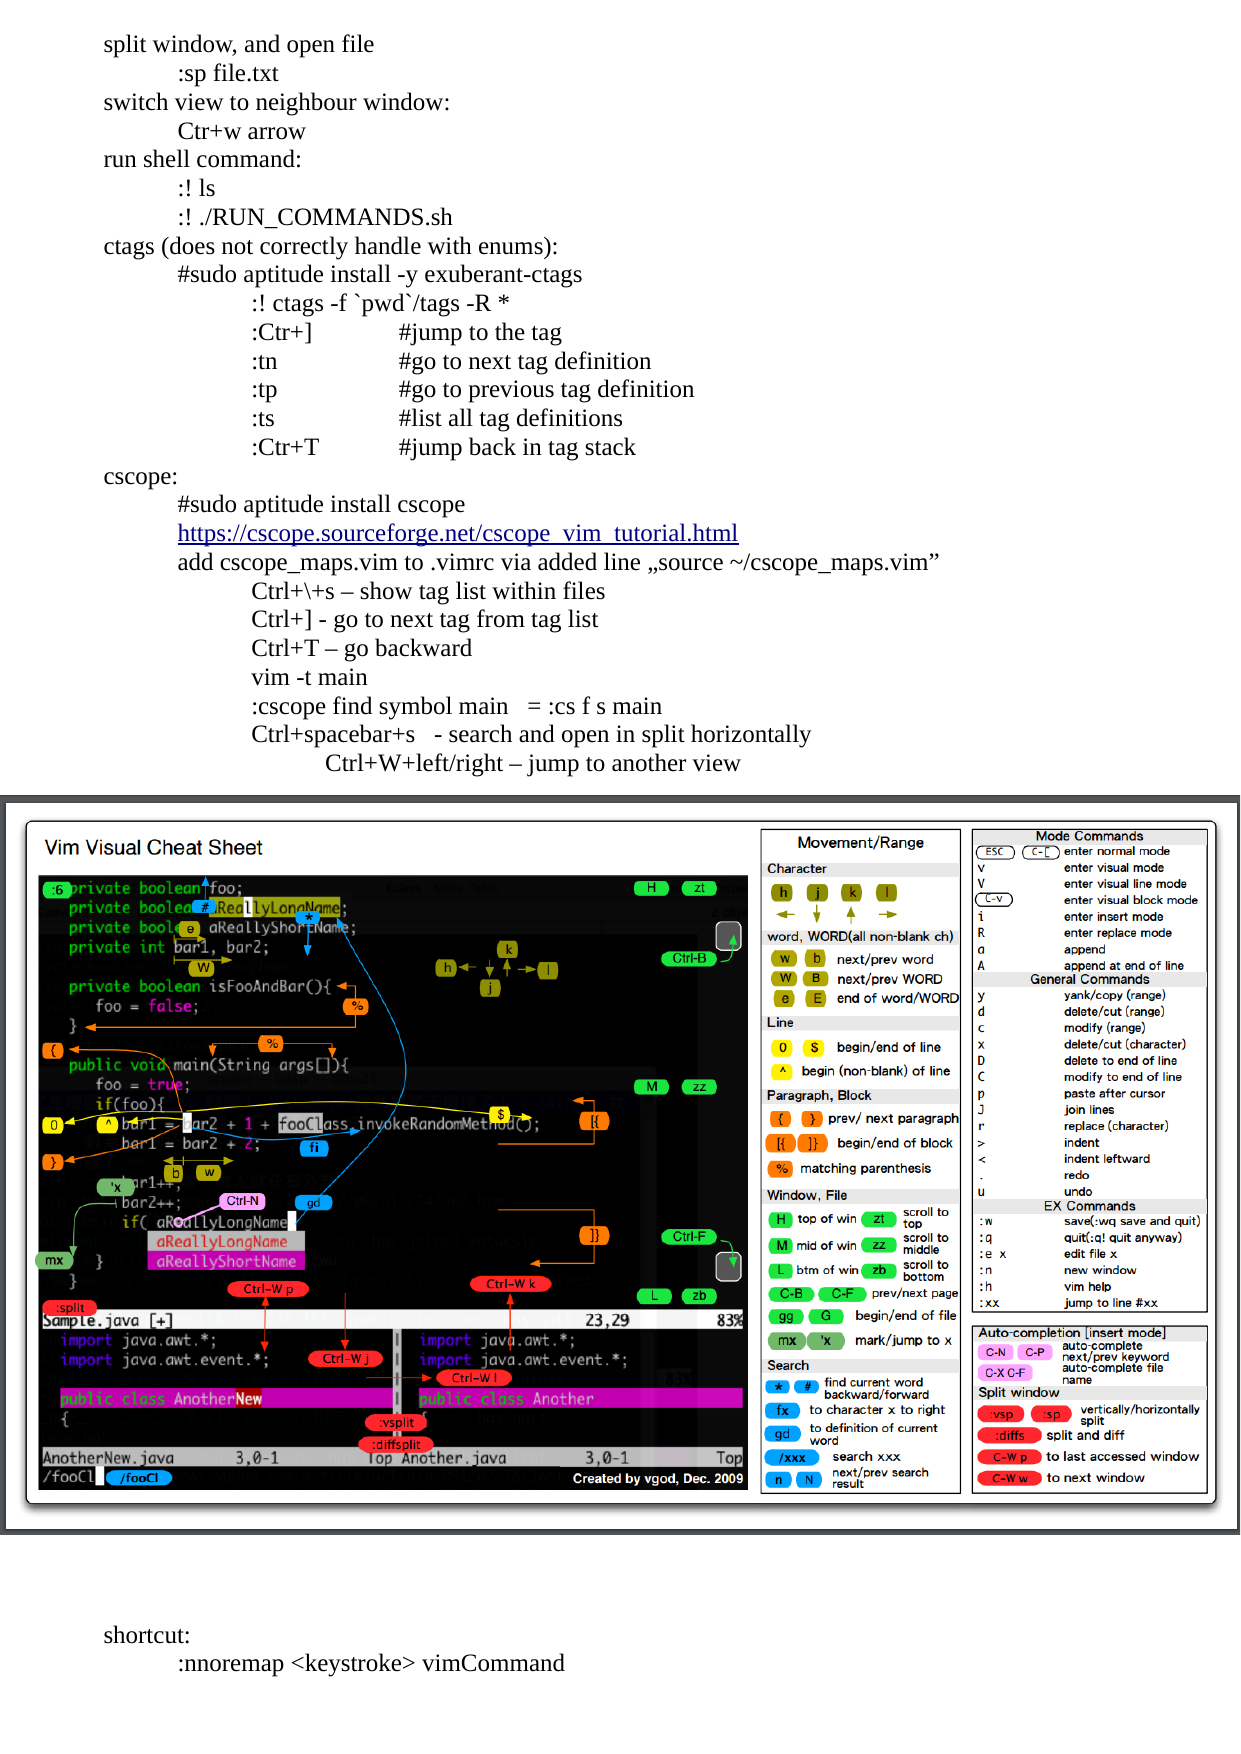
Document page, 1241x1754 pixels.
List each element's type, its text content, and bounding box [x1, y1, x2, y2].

text shortcut: [29, 1620, 1211, 1648]
text :ts #list all tag definitions [29, 403, 1211, 432]
text split window, and open file :sp file.txt [29, 29, 1211, 87]
text :nnoremap <keystroke> vimCommand [29, 1648, 1211, 1677]
text Ctrl+spacebar+s - search and open in split horizontally [29, 719, 1211, 748]
text Ctrl+W+left/right – jump to another view [29, 748, 1211, 777]
text #sudo aptitude install cscope [29, 489, 1211, 518]
text :tp #go to previous tag definition [29, 374, 1211, 403]
text :tn #go to next tag definition [29, 346, 1211, 374]
text Ctr+w arrow run shell command: :! ls :! ./RUN_COMMANDS.sh ctags (does not correctly handle with enums): #sudo aptitude install -y exuberant-ctags [29, 116, 1211, 288]
text cscope: [29, 461, 1211, 489]
text vim -t main [29, 662, 1211, 691]
text :! ctags -f `pwd`/tags -R * :Ctr+] #jump to the tag [29, 288, 1211, 346]
text https://cscope.sourceforge.net/cscope_vim_tutorial.html [29, 518, 1211, 547]
text Ctrl+\+s – show tag list within files [29, 576, 1211, 604]
picture [0, 795, 1241, 1535]
text switch view to neighbour window: [29, 87, 1211, 116]
text add cscope_maps.vim to .vimrc via added line „source ~/cscope_maps.vim” [29, 547, 1211, 576]
text Ctrl+] - go to next tag from tag list [29, 604, 1211, 633]
text :cscope find symbol main = :cs f s main [29, 691, 1211, 719]
text Ctrl+T – go backward [29, 633, 1211, 662]
text :Ctr+T #jump back in tag stack [29, 432, 1211, 461]
